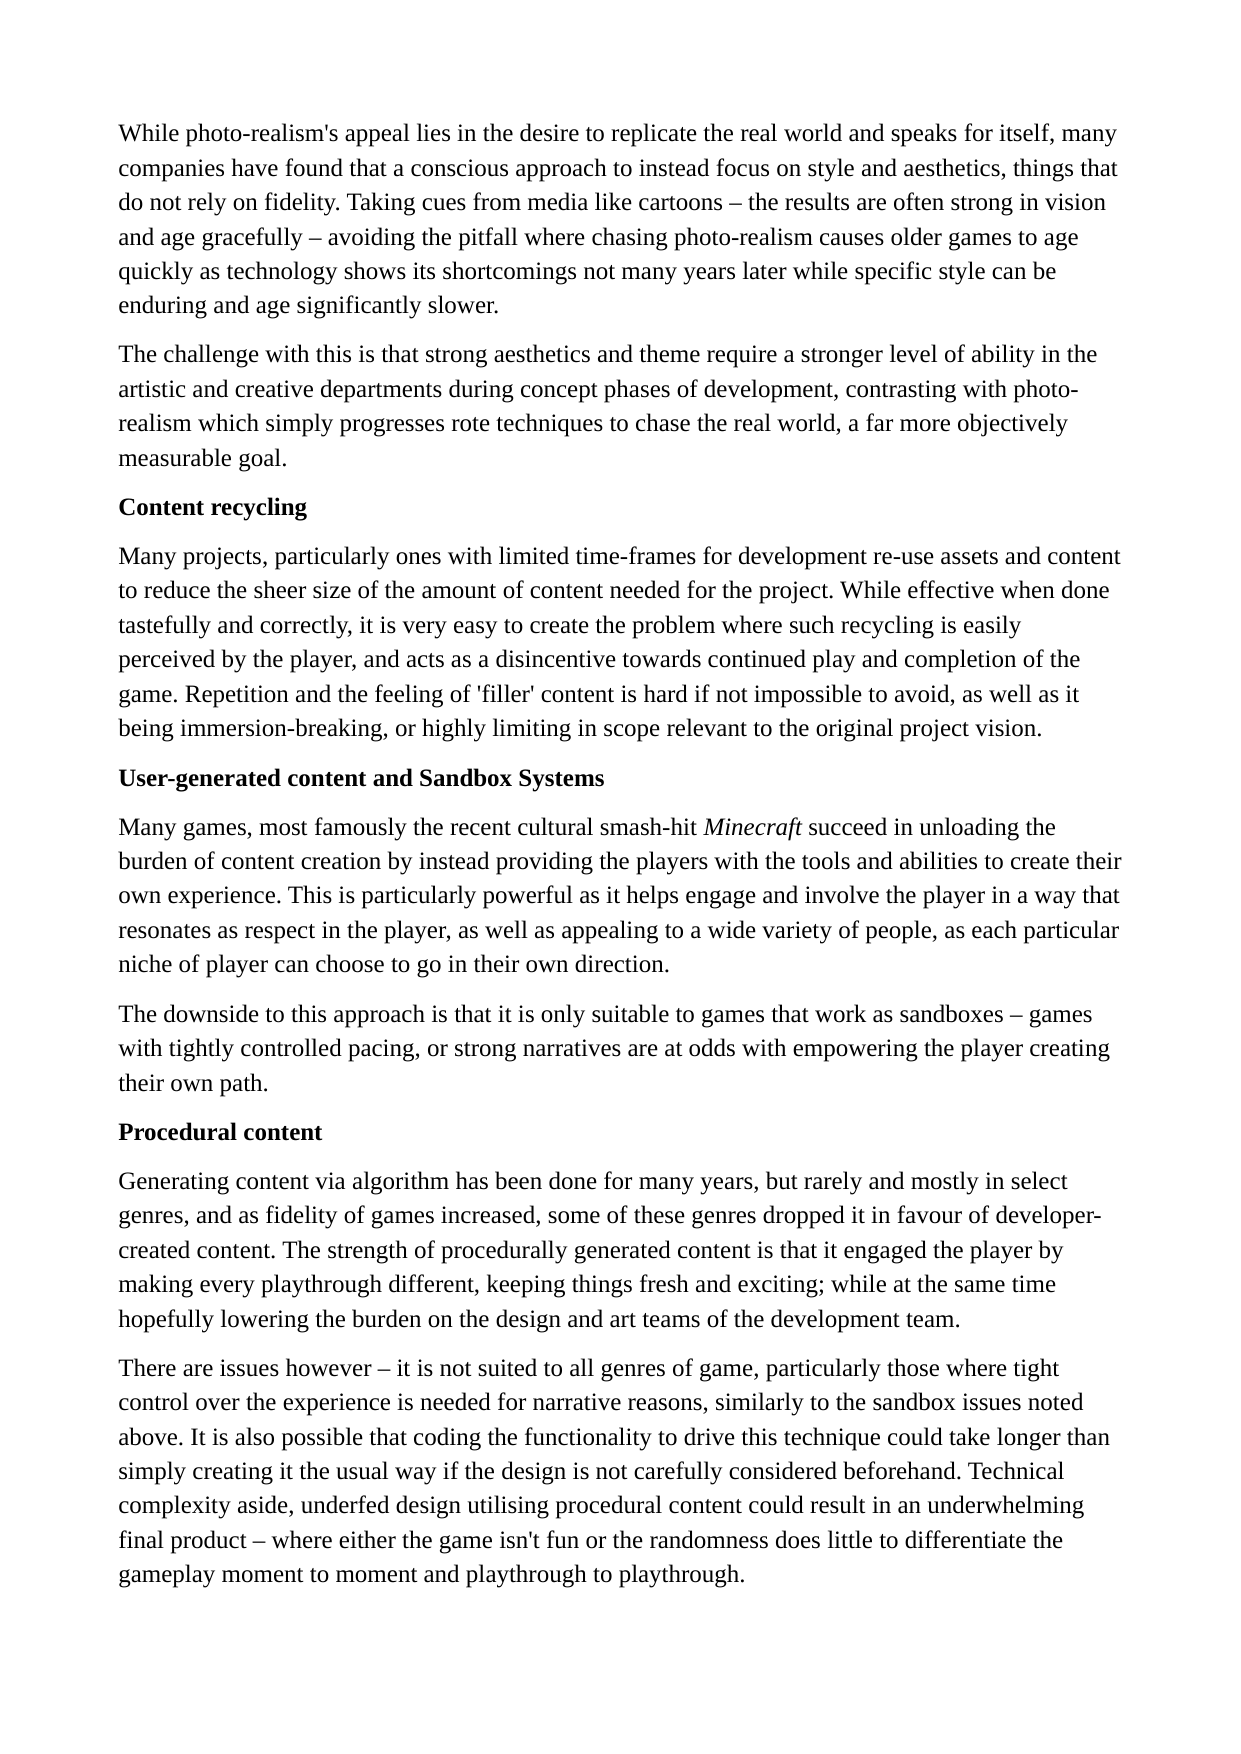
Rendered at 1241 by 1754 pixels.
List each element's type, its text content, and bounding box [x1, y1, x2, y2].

text The challenge with this is that strong aesthetics and theme require a stronger level of ability in the artistic and creative departments during concept phases of development, contrasting with photo-realism which simply progresses rote techniques to chase the real world, a far more objectively measurable goal. [118, 339, 1122, 472]
text Many projects, particularly ones with limited time-frames for development re-use assets and content to reduce the sheer size of the amount of content needed for the project. While effective when done tastefully and correctly, it is very easy to create the problem where such recycling is easily perceived by the player, and acts as a disincentive towards continued play and completion of the game. Repetition and the feeling of 'filler' content is hard if not impossible to avoid, as well as it being immersion-breaking, or highly limiting in scope relevant to the original project vision. [118, 541, 1122, 742]
text Procedural content [118, 1117, 1122, 1145]
text Content recycling [118, 492, 1122, 521]
text There are issues however – it is not suited to all genres of game, particularly those where tight control over the experience is needed for narrative reasons, similarly to the sandbox issues noted above. It is also possible that coding the functionality to drive this technique could take longer than simply creating it the usual way if the design is not carefully considered beforehand. Technical complexity aside, underfed design utilising procedural content could result in an underwhelming final product – where either the game isn't fun or the randomness does little to differentiate the gameplay moment to moment and playthrough to playthrough. [118, 1353, 1122, 1588]
text Many games, most famously the recent cultural smash-hit Minecraft succeed in unloading the burden of content creation by instead providing the players with the tools and abilities to create their own experience. This is particularly powerful as it helps engage and involve the player in a way that resonates as respect in the player, as well as appealing to a wide variety of people, as each particular niche of player can choose to go in their own direction. [118, 812, 1122, 978]
text While photo-realism's appeal lies in the desire to replicate the real world and speaks for itself, many companies have found that a conscious approach to instead focus on style and aesthetics, things that do not rely on fidelity. Taking cues from media like cartoons – the results are often strong in vision and age gracefully – avoiding the pitfall where chasing photo-realism causes older games to age quickly as technology shows its shortcomings not many years later while specific style can be enduring and age significantly slower. [118, 118, 1122, 319]
text The downside to this approach is that it is only suitable to games that work as sandboxes – games with tightly controlled pacing, or strong narratives are at odds with empowering the player creating their own path. [118, 999, 1122, 1096]
text User-generated content and Sandbox Systems [118, 763, 1122, 791]
text Generating content via algorithm has been done for many years, but rarely and mostly in select genres, and as fidelity of games increased, some of these genres dropped it in favour of developer-created content. The strength of procedurally generated content is that it engaged the player by making every playthrough different, keeping things fresh and exciting; while at the same time hopefully lowering the burden on the design and art teams of the development team. [118, 1166, 1122, 1332]
